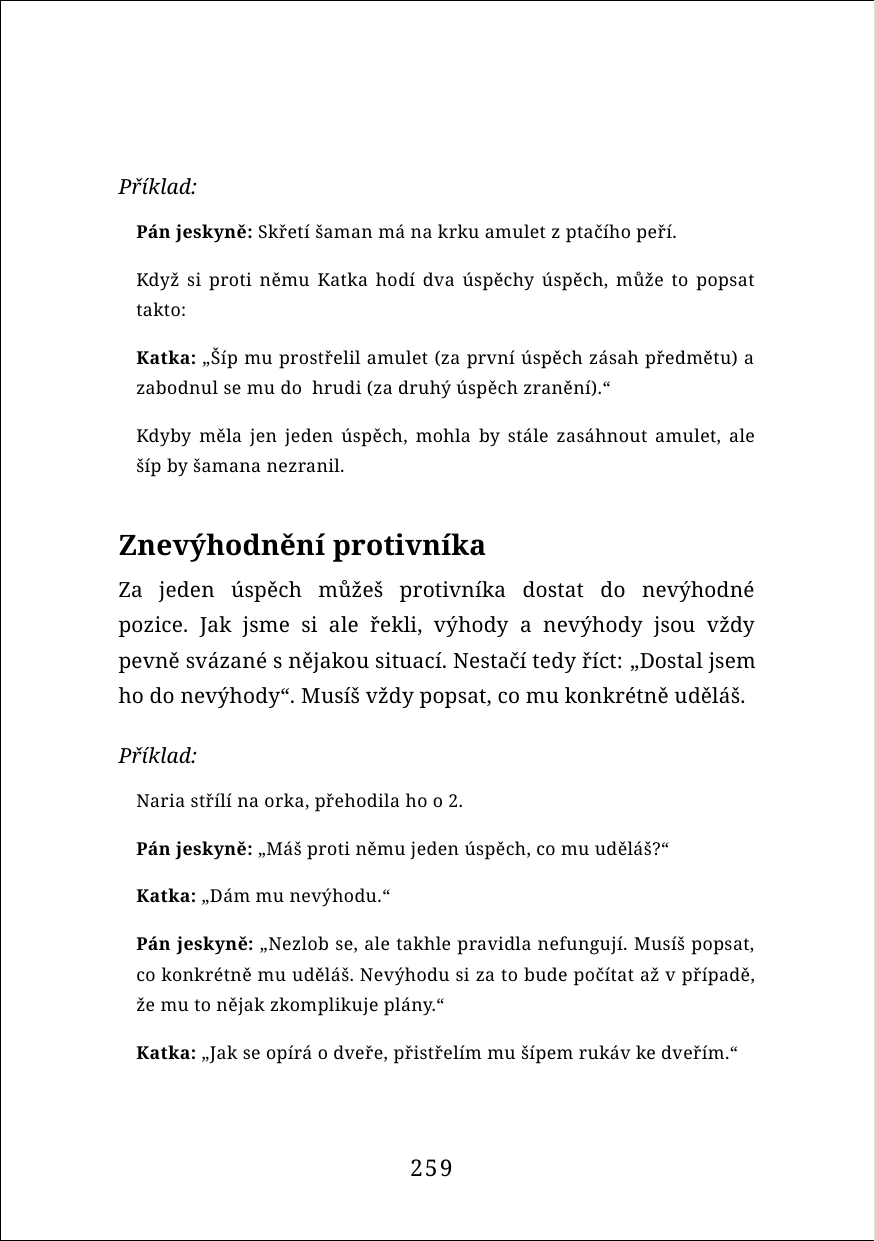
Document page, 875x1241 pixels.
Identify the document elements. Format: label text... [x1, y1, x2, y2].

text Pán jeskyně: „Máš proti němu jeden úspěch, co mu uděláš?“ [136, 836, 756, 860]
text Katka: „Dám mu nevýhodu.“ [136, 884, 756, 908]
text Katka: „Šíp mu prostřelil amulet (za první úspěch zásah předmětu) a zabodnul se mu do hrudi (za druhý úspěch zranění).“ [136, 345, 756, 399]
text Pán jeskyně: Skřetí šaman má na krku amulet z ptačího peří. [136, 219, 756, 243]
text Když si proti němu Katka hodí dva úspěchy úspěch, může to popsat takto: [136, 267, 756, 321]
text Příklad: [118, 741, 756, 769]
subtitle Znevýhodnění protivníka [118, 525, 756, 563]
text Za jeden úspěch můžeš protivníka dostat do nevýhodné pozice. Jak jsme si ale řekli, výhody a nevýhody jsou vždy pevně svázané s nějakou situací. Nestačí tedy říct: „Dostal jsem ho do nevýhody“. Musíš vždy popsat, co mu konkrétně uděláš. [118, 575, 756, 710]
text Naria střílí na orka, přehodila ho o 2. [136, 788, 756, 812]
text Katka: „Jak se opírá o dveře, přistřelím mu šípem rukáv ke dveřím.“ [136, 1040, 756, 1064]
text Příklad: [118, 172, 756, 200]
text Pán jeskyně: „Nezlob se, ale takhle pravidla nefungují. Musíš popsat, co konkrétně mu uděláš. Nevýhodu si za to bude počítat až v případě, že mu to nějak zkomplikuje plány.“ [136, 932, 756, 1016]
text Kdyby měla jen jeden úspěch, mohla by stále zasáhnout amulet, ale šíp by šamana nezranil. [136, 423, 756, 478]
